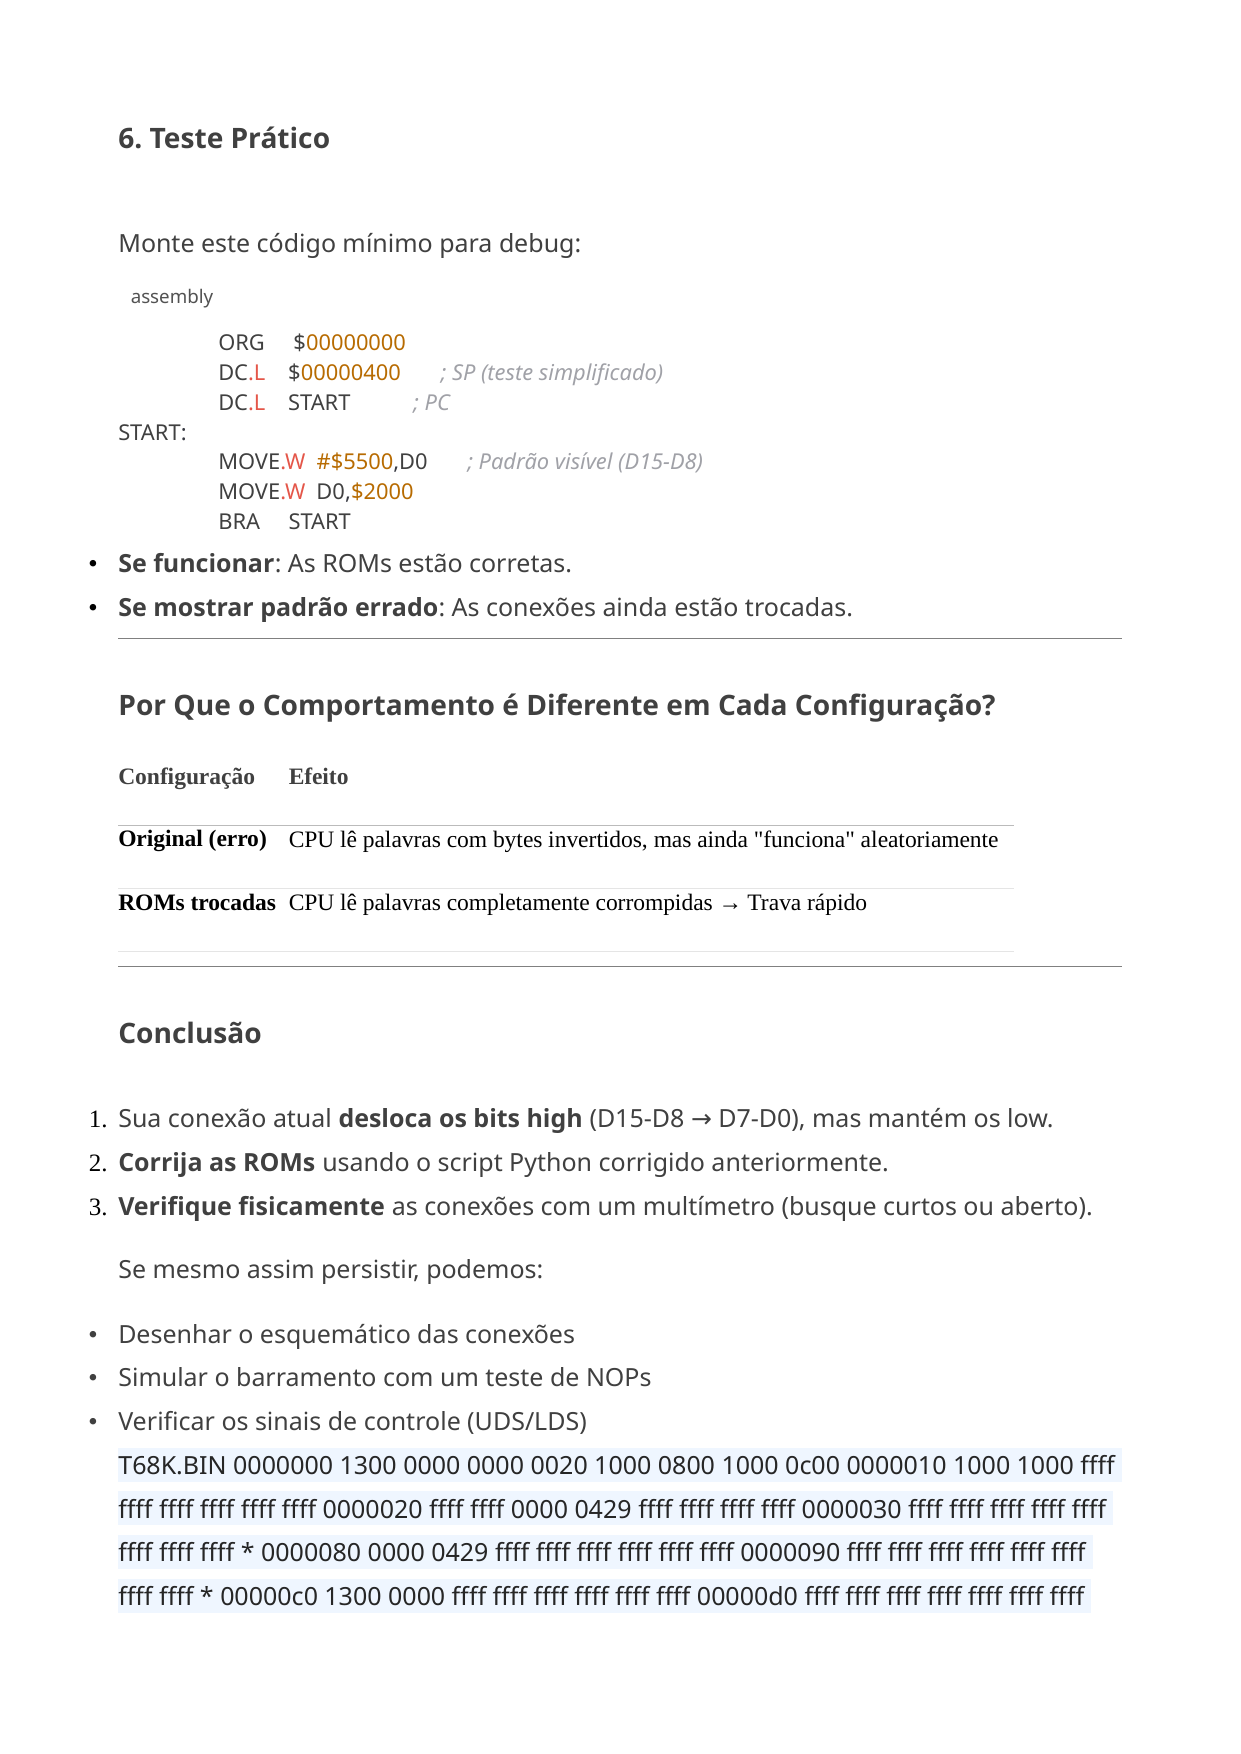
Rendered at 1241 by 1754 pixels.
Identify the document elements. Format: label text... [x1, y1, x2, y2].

list Simular o barramento com um teste de NOPs [118, 1350, 1122, 1394]
table_cell CPU lê palavras com bytes invertidos, mas ainda "funciona" aleatoriamente [289, 826, 1014, 888]
text Monte este código mínimo para debug: [118, 216, 1122, 260]
text T68K.BIN 0000000 1300 0000 0000 0020 1000 0800 1000 0c00 0000010 1000 1000 ffff ffff ffff ffff ffff ffff 0000020 ffff ffff 0000 0429 ffff ffff ffff ffff 0000030 ffff ffff ffff ffff ffff ffff ffff ffff * 0000080 0000 0429 ffff ffff ffff ffff ffff ffff 0000090 ffff ffff ffff ffff ffff ffff ffff ffff * 00000c0 1300 0000 ffff ffff ffff ffff ffff ffff 00000d0 ffff ffff ffff ffff ffff ffff ffff [118, 1438, 1122, 1613]
list Verificar os sinais de controle (UDS/LDS) [118, 1394, 1122, 1438]
text MOVE.W D0,$2000 [118, 476, 1122, 506]
text assembly [131, 280, 1122, 308]
list Desenhar o esquemático das conexões [118, 1307, 1122, 1350]
subtitle 6. Teste Prático [118, 118, 1122, 156]
text BRA START [118, 506, 1122, 536]
table_header Configuração [118, 763, 288, 825]
list Se mostrar padrão errado: As conexões ainda estão trocadas. [118, 579, 1122, 623]
table_header Efeito [289, 763, 1014, 825]
list Corrija as ROMs usando o script Python corrigido anteriormente. [118, 1135, 1122, 1178]
list Sua conexão atual desloca os bits high (D15-D8 → D7-D0), mas mantém os low. [118, 1091, 1122, 1135]
text START: [118, 417, 1122, 446]
text ORG $00000000 [118, 327, 1122, 357]
table_cell Original (erro) [118, 826, 288, 888]
subtitle Conclusão [118, 1013, 1122, 1051]
list Se funcionar: As ROMs estão corretas. [118, 536, 1122, 579]
text Se mesmo assim persistir, podemos: [118, 1242, 1122, 1286]
table_cell ROMs trocadas [118, 889, 288, 951]
subtitle Por Que o Comportamento é Diferente em Cada Configuração? [118, 685, 1122, 723]
text MOVE.W #$5500,D0 ; Padrão visível (D15-D8) [118, 446, 1122, 476]
text DC.L START ; PC [118, 387, 1122, 417]
table_cell CPU lê palavras completamente corrompidas → Trava rápido [289, 889, 1014, 951]
list Verifique fisicamente as conexões com um multímetro (busque curtos ou aberto). [118, 1178, 1122, 1222]
text DC.L $00000400 ; SP (teste simplificado) [118, 357, 1122, 387]
